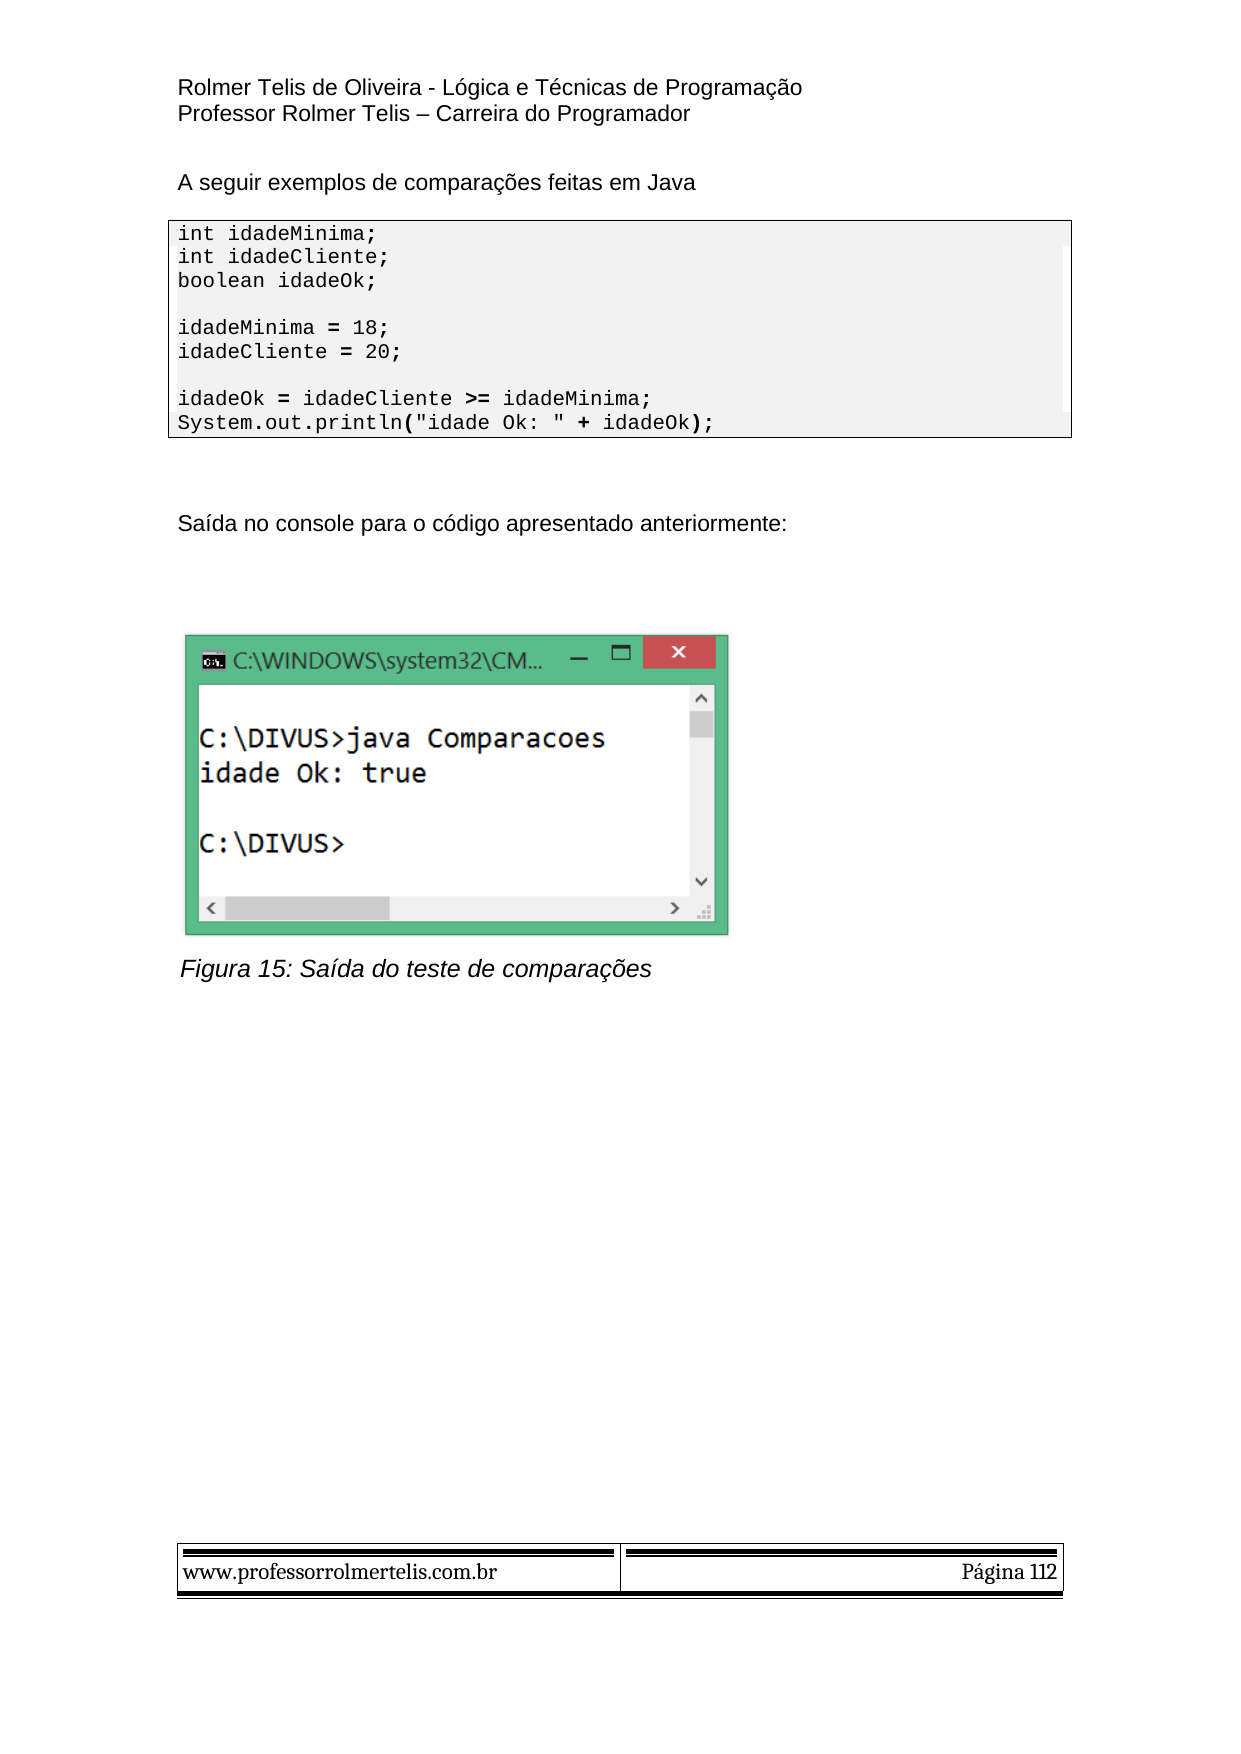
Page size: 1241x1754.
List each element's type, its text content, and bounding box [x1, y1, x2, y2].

text idadeOk = idadeCliente >= idadeMinima; [177, 388, 1063, 409]
text A seguir exemplos de comparações feitas em Java [177, 168, 1063, 195]
text boolean idadeOk; [177, 270, 1063, 293]
picture [180, 625, 736, 944]
text Figura 15: Saída do teste de comparações [180, 944, 735, 982]
text Saída no console para o código apresentado anteriormente: [177, 510, 1063, 537]
text idadeCliente = 20; [177, 341, 1063, 364]
text idadeMinima = 18; [177, 317, 1063, 341]
text System.out.println("idade Ok: " + idadeOk); [169, 409, 1071, 437]
text int idadeCliente; [177, 246, 1063, 270]
text int idadeMinima; [169, 221, 1071, 246]
